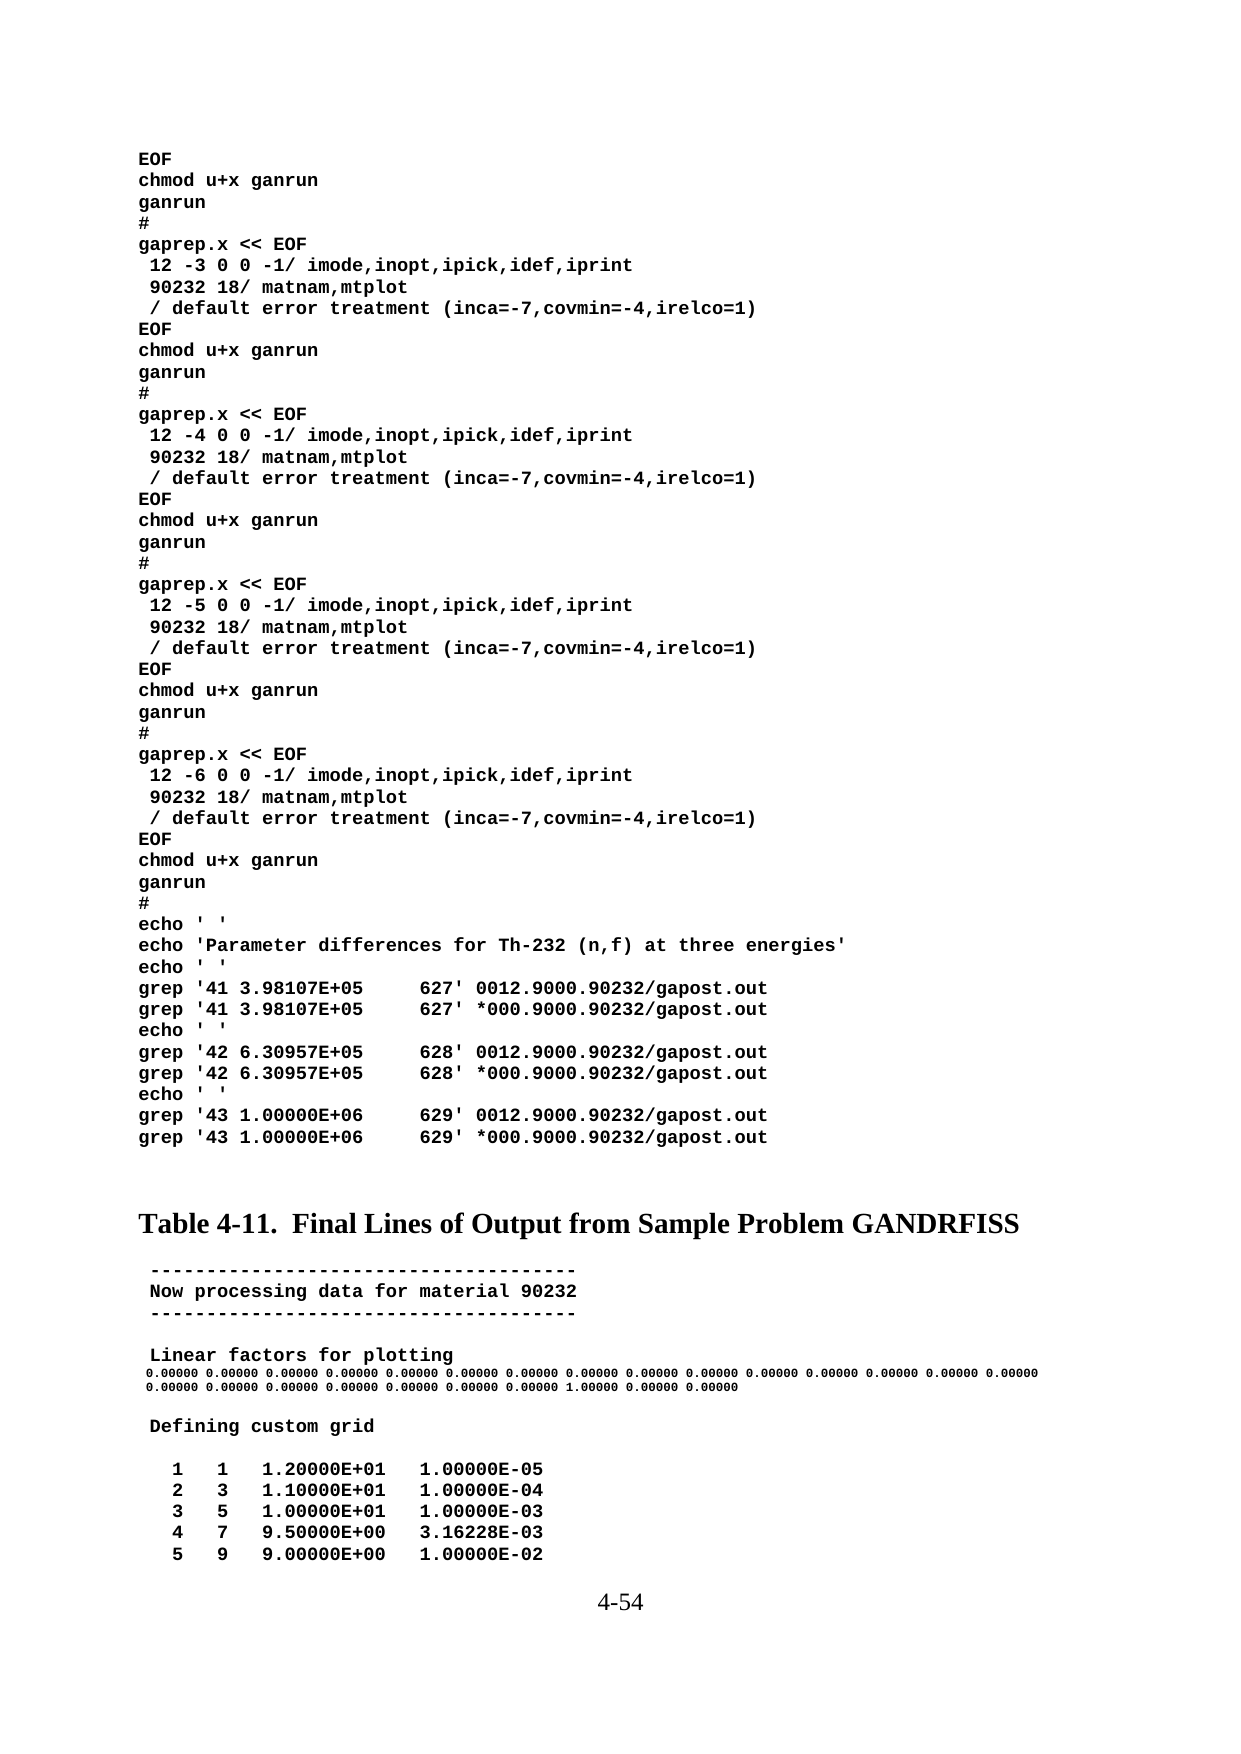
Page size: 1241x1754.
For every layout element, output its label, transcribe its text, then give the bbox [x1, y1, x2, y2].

text gaprep.x << EOF [138, 405, 1102, 426]
text echo ' ' [138, 915, 1102, 936]
text Now processing data for material 90232 [138, 1282, 1102, 1303]
text echo ' ' [138, 957, 1102, 979]
text # [138, 554, 1102, 575]
text EOF [138, 490, 1102, 511]
text 12 -6 0 0 -1/ imode,inopt,ipick,idef,iprint [138, 766, 1102, 787]
text grep '43 1.00000E+06 629' *000.9000.90232/gapost.out [138, 1127, 1102, 1149]
text 90232 18/ matnam,mtplot [138, 277, 1102, 299]
text EOF [138, 320, 1102, 341]
text 90232 18/ matnam,mtplot [138, 447, 1102, 469]
text echo ' ' [138, 1021, 1102, 1042]
text chmod u+x ganrun [138, 851, 1102, 872]
text -------------------------------------- [138, 1261, 1102, 1282]
text ganrun [138, 872, 1102, 894]
text grep '41 3.98107E+05 627' *000.9000.90232/gapost.out [138, 1000, 1102, 1021]
text gaprep.x << EOF [138, 745, 1102, 766]
text 90232 18/ matnam,mtplot [138, 617, 1102, 639]
text # [138, 214, 1102, 235]
text gaprep.x << EOF [138, 575, 1102, 596]
text / default error treatment (inca=-7,covmin=-4,irelco=1) [138, 469, 1102, 490]
text chmod u+x ganrun [138, 171, 1102, 192]
text grep '43 1.00000E+06 629' 0012.9000.90232/gapost.out [138, 1106, 1102, 1127]
text 2 3 1.10000E+01 1.00000E-04 [138, 1481, 1102, 1502]
text echo ' ' [138, 1085, 1102, 1106]
text -------------------------------------- [138, 1303, 1102, 1325]
text 5 9 9.00000E+00 1.00000E-02 [138, 1544, 1102, 1566]
text 3 5 1.00000E+01 1.00000E-03 [138, 1502, 1102, 1523]
text # [138, 894, 1102, 915]
text EOF [138, 830, 1102, 851]
text 12 -3 0 0 -1/ imode,inopt,ipick,idef,iprint [138, 256, 1102, 277]
text # [138, 724, 1102, 745]
text / default error treatment (inca=-7,covmin=-4,irelco=1) [138, 809, 1102, 830]
text 4 7 9.50000E+00 3.16228E-03 [138, 1523, 1102, 1544]
text 0.00000 0.00000 0.00000 0.00000 0.00000 0.00000 0.00000 1.00000 0.00000 0.00000 [138, 1381, 1102, 1396]
text ganrun [138, 702, 1102, 724]
text Linear factors for plotting [138, 1346, 1102, 1367]
text chmod u+x ganrun [138, 681, 1102, 702]
text gaprep.x << EOF [138, 235, 1102, 256]
subtitle Table 4-11. Final Lines of Output from Sample Problem GANDRFISS [138, 1206, 1102, 1240]
text echo 'Parameter differences for Th-232 (n,f) at three energies' [138, 936, 1102, 957]
text chmod u+x ganrun [138, 511, 1102, 532]
text ganrun [138, 362, 1102, 384]
text 12 -4 0 0 -1/ imode,inopt,ipick,idef,iprint [138, 426, 1102, 447]
text chmod u+x ganrun [138, 341, 1102, 362]
text / default error treatment (inca=-7,covmin=-4,irelco=1) [138, 639, 1102, 660]
text / default error treatment (inca=-7,covmin=-4,irelco=1) [138, 299, 1102, 320]
text 0.00000 0.00000 0.00000 0.00000 0.00000 0.00000 0.00000 0.00000 0.00000 0.00000 0.00000 0.00000 0.00000 0.00000 0.00000 [138, 1367, 1102, 1381]
text grep '42 6.30957E+05 628' *000.9000.90232/gapost.out [138, 1064, 1102, 1085]
text EOF [138, 150, 1102, 171]
text # [138, 384, 1102, 405]
text 1 1 1.20000E+01 1.00000E-05 [138, 1459, 1102, 1481]
text 90232 18/ matnam,mtplot [138, 787, 1102, 809]
text grep '42 6.30957E+05 628' 0012.9000.90232/gapost.out [138, 1042, 1102, 1064]
text ganrun [138, 532, 1102, 554]
text EOF [138, 660, 1102, 681]
text 12 -5 0 0 -1/ imode,inopt,ipick,idef,iprint [138, 596, 1102, 617]
text ganrun [138, 192, 1102, 214]
text grep '41 3.98107E+05 627' 0012.9000.90232/gapost.out [138, 979, 1102, 1000]
text Defining custom grid [138, 1417, 1102, 1438]
